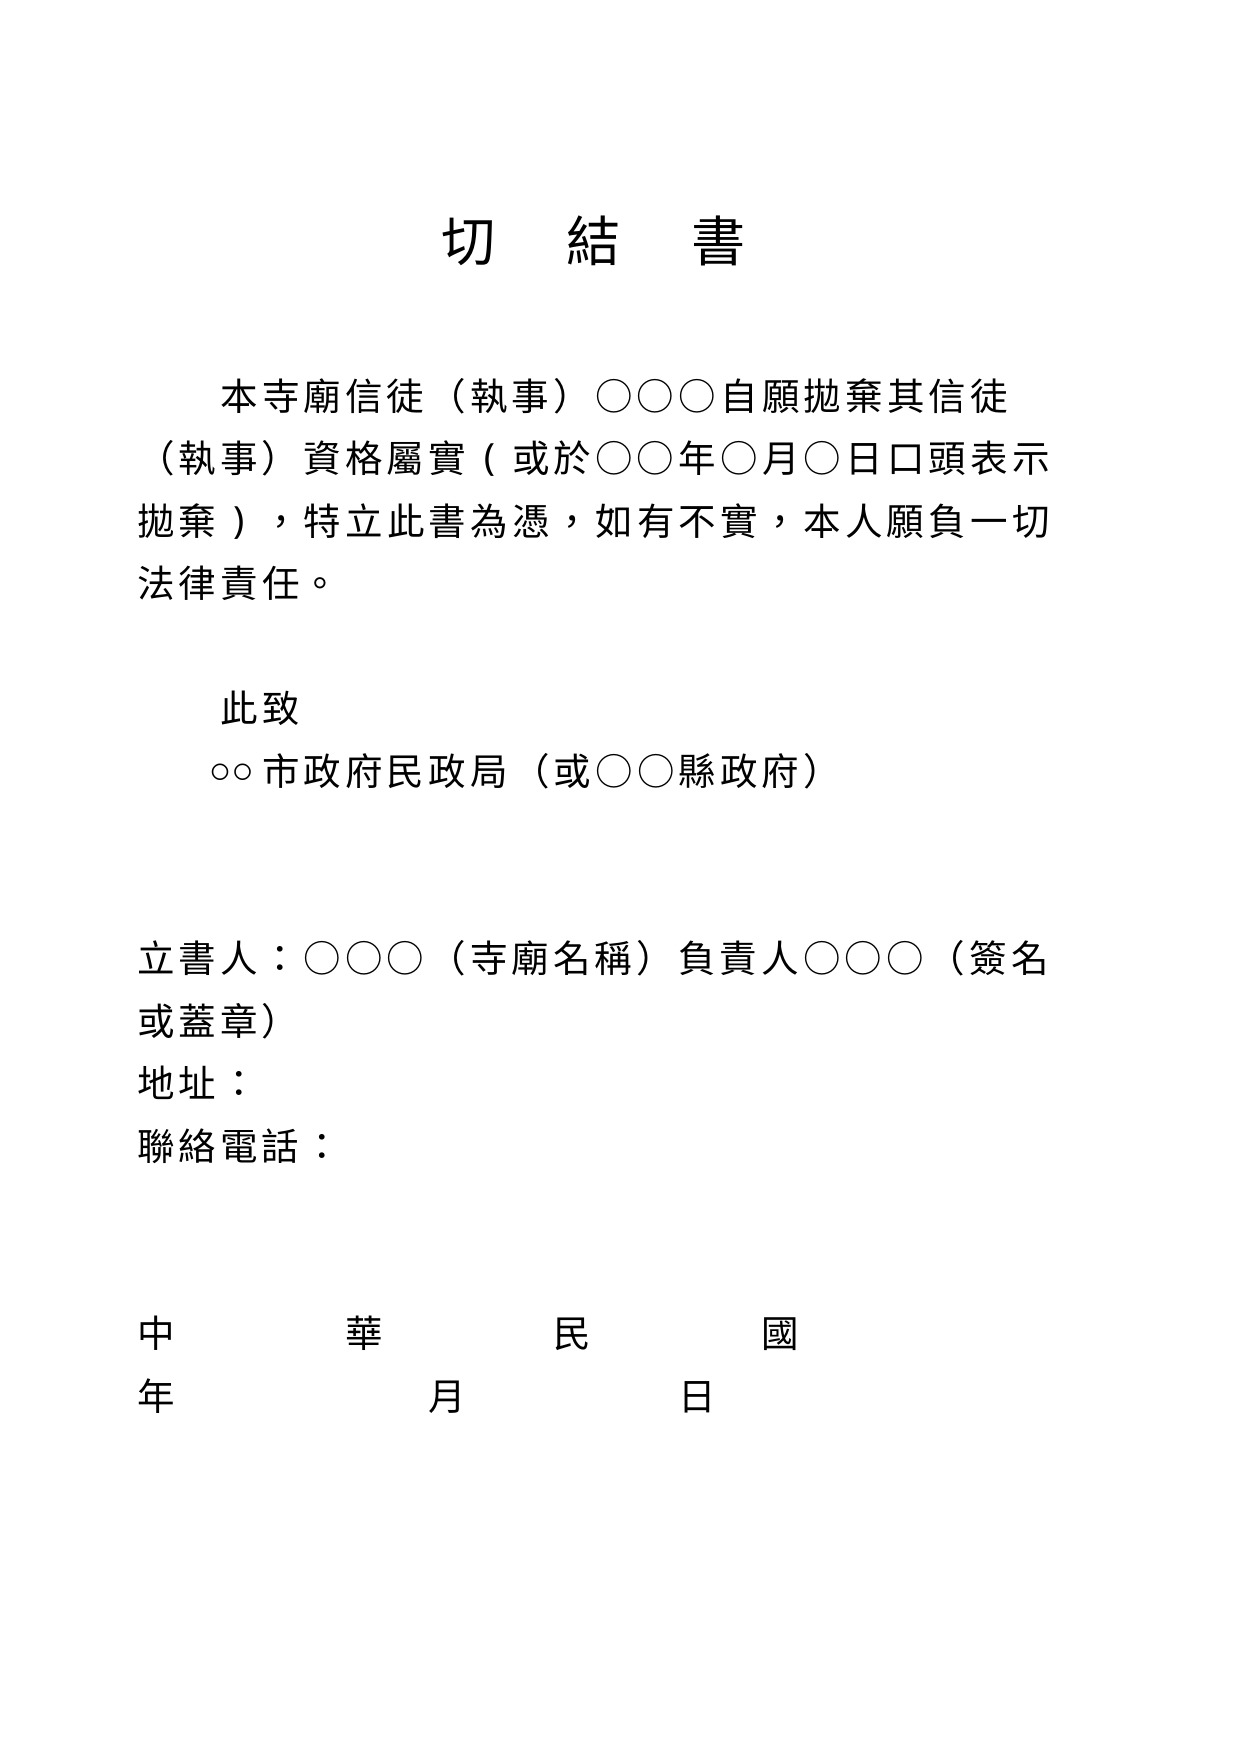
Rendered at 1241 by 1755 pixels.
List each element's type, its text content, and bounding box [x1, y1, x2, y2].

text 中 華 民 國 年 月 日 [135, 1289, 1051, 1414]
text 地址： [135, 1039, 1051, 1102]
text 聯絡電話： [135, 1102, 1051, 1164]
text 立書人：○○○（寺廟名稱）負責人○○○（簽名或蓋章） [135, 914, 1051, 1039]
text ○○市政府民政局（或○○縣政府） [135, 727, 1051, 789]
text 本寺廟信徒（執事）○○○自願拋棄其信徒（執事）資格屬實(或於○○年○月○日口頭表示拋棄)，特立此書為憑，如有不實，本人願負一切法律責任。 [135, 352, 1051, 602]
text 切 結 書 [135, 164, 1051, 289]
text 此致 [135, 664, 1051, 727]
